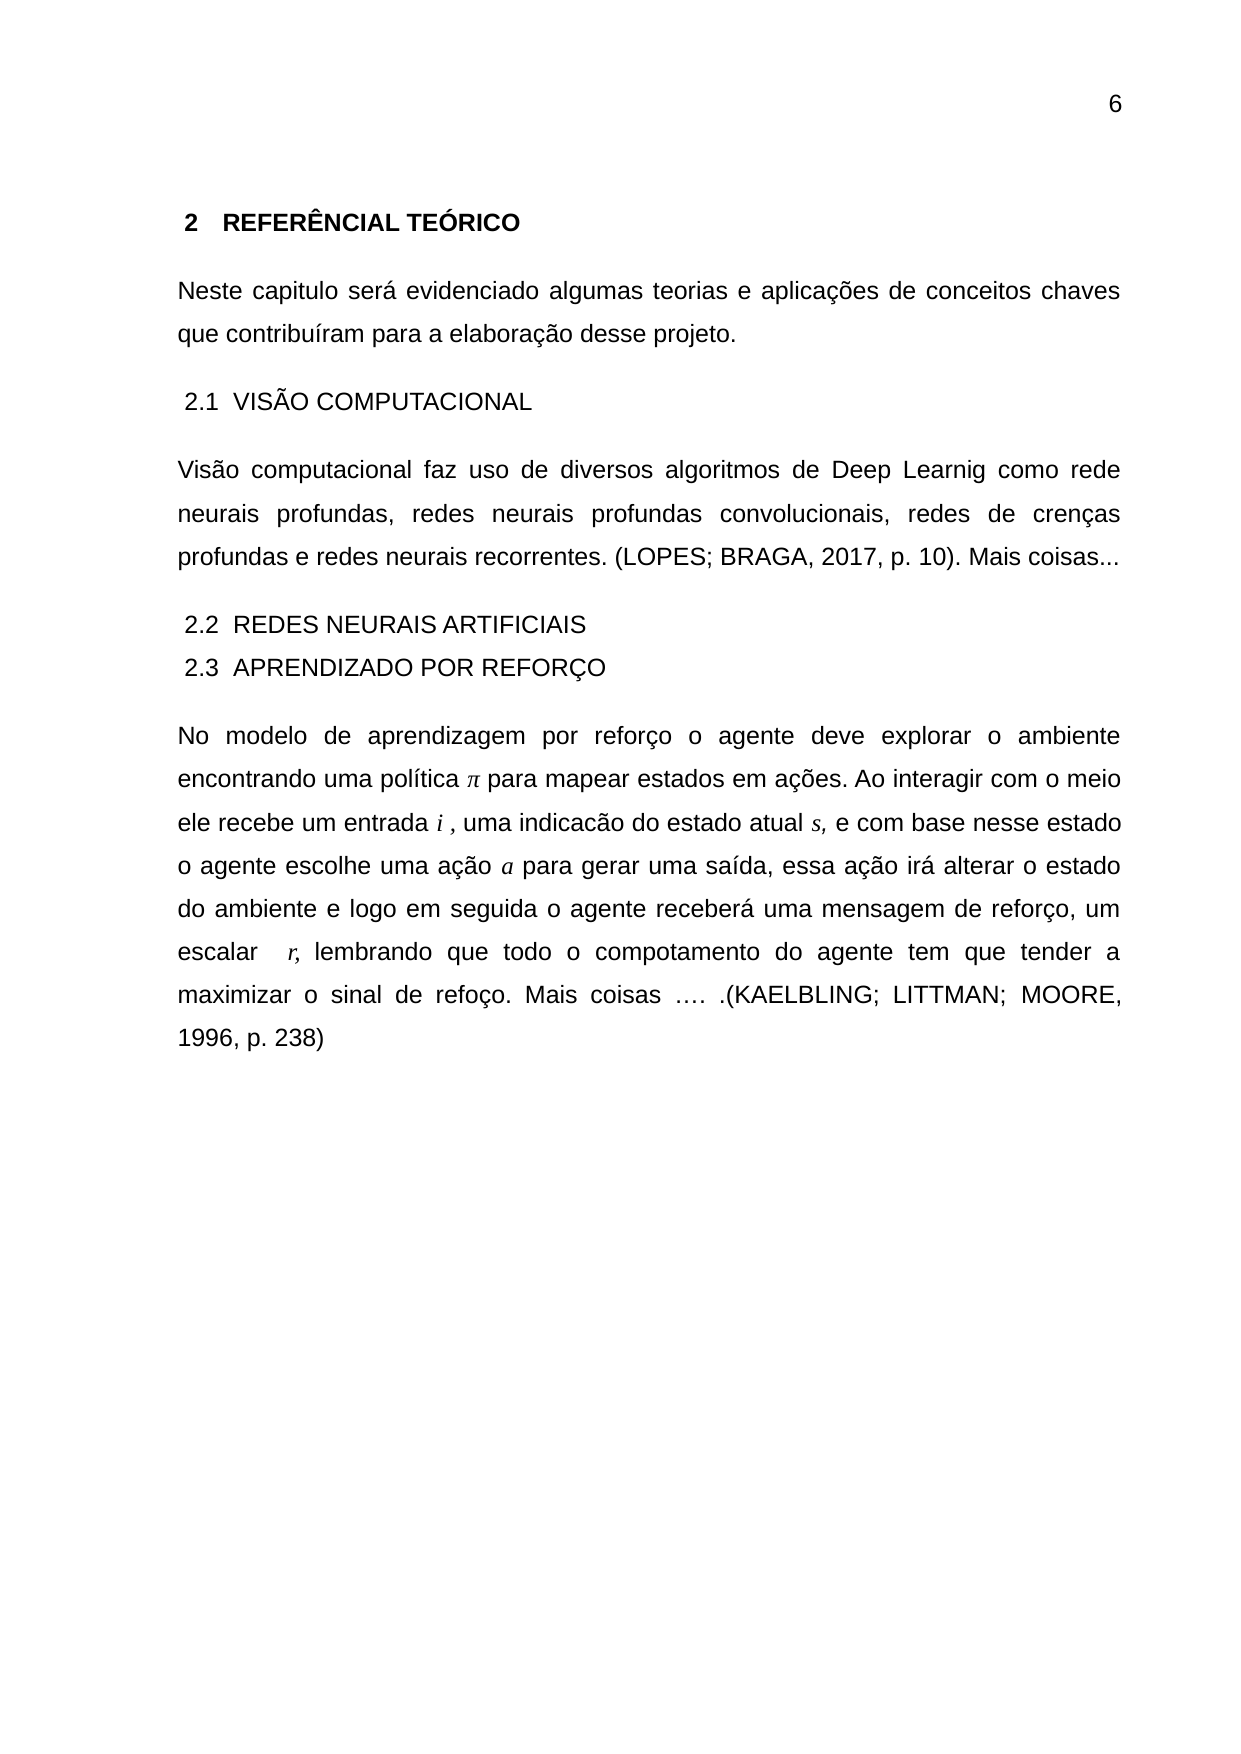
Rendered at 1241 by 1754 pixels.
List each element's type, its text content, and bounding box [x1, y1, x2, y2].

subtitle VISÃO COMPUTACIONAL [177, 387, 1122, 416]
text Visão computacional faz uso de diversos algoritmos de Deep Learnig como rede neurais profundas, redes neurais profundas convolucionais, redes de crenças profundas e redes neurais recorrentes. (LOPES; BRAGA, 2017, p. 10). Mais coisas... [177, 456, 1122, 571]
text Neste capitulo será evidenciado algumas teorias e aplicações de conceitos chaves que contribuíram para a elaboração desse projeto. [177, 276, 1122, 348]
subtitle REFERÊNCIAL TEÓRICO [177, 208, 1122, 237]
subtitle REDES NEURAIS ARTIFICIAIS [177, 610, 1122, 639]
subtitle APRENDIZADO POR REFORÇO [177, 653, 1122, 682]
text No modelo de aprendizagem por reforço o agente deve explorar o ambiente encontrando uma política π para mapear estados em ações. Ao interagir com o meio ele recebe um entrada i , uma indicacão do estado atual s, e com base nesse estado o agente escolhe uma ação a para gerar uma saída, essa ação irá alterar o estado do ambiente e logo em seguida o agente receberá uma mensagem de reforço, um escalar r, lembrando que todo o compotamento do agente tem que tender a maximizar o sinal de refoço. Mais coisas …. .(KAELBLING; LITTMAN; MOORE, 1996, p. 238) [177, 721, 1122, 1052]
